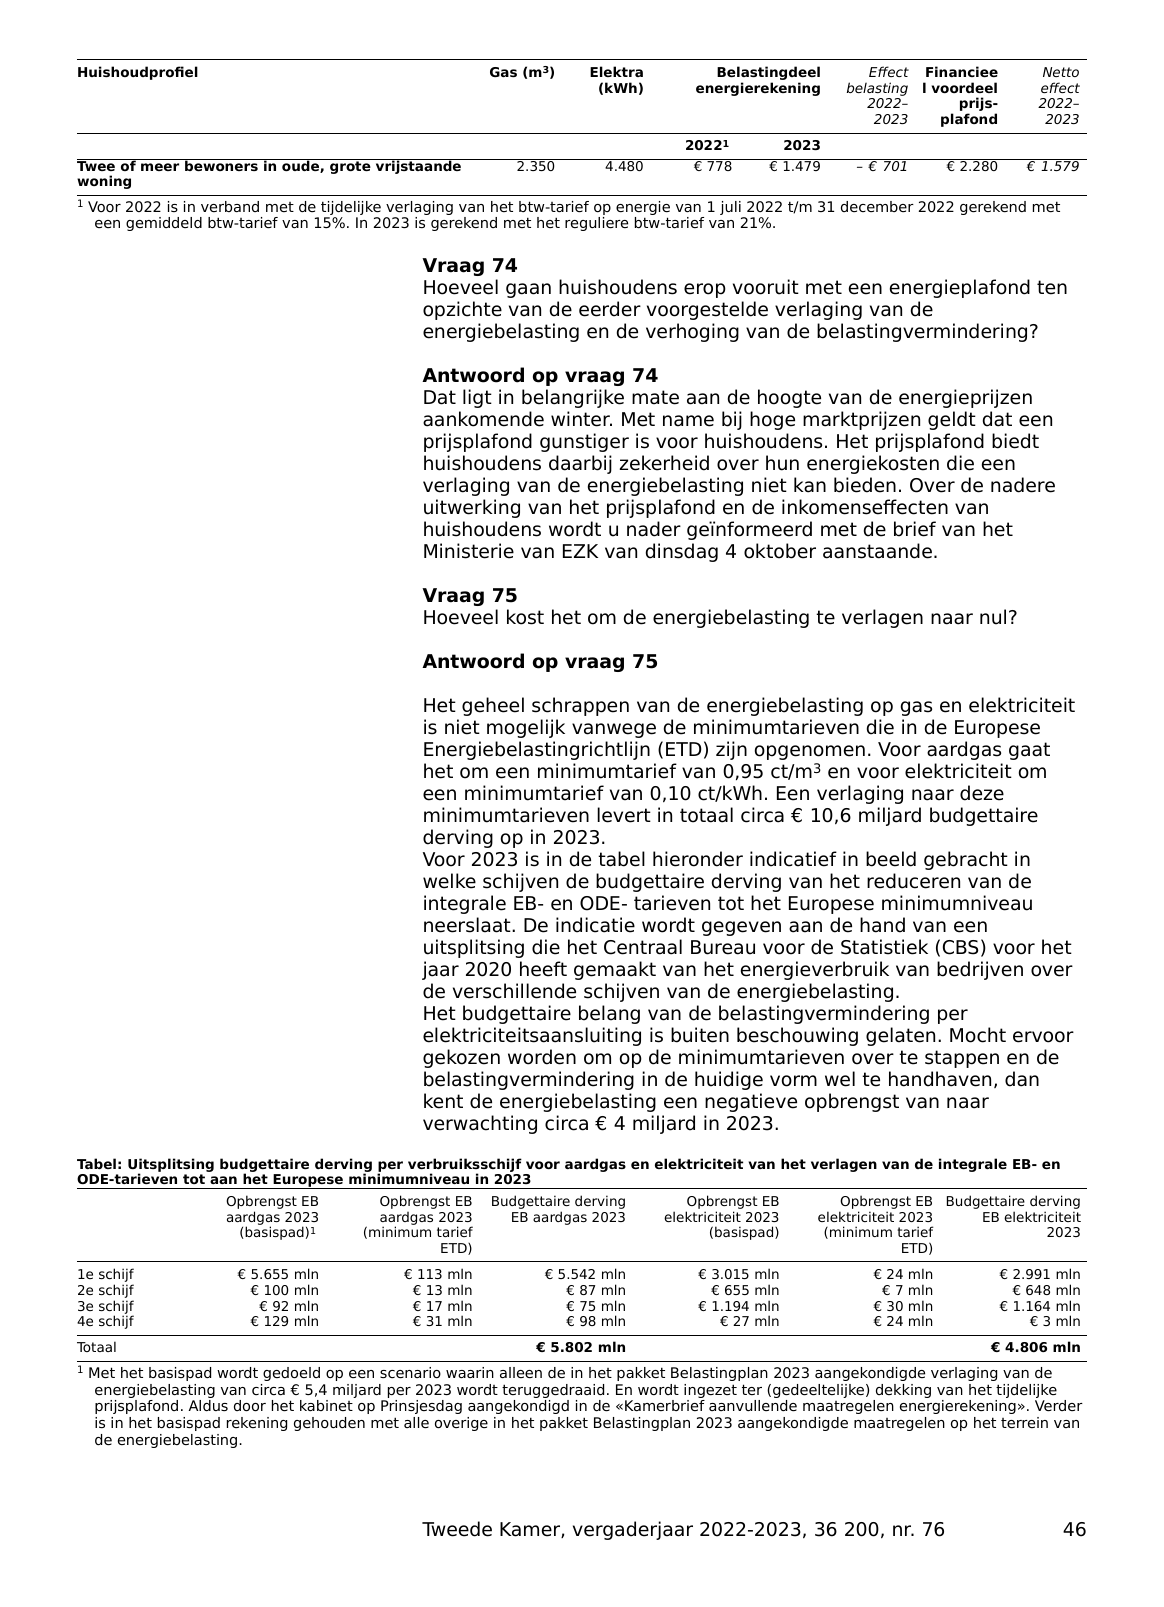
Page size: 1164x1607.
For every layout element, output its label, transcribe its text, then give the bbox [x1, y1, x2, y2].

table_cell € 778 [650, 160, 738, 195]
table_cell 2.350 [473, 160, 561, 195]
table_cell € 5.802 mln [478, 1336, 632, 1361]
table_cell € 31 mln [325, 1314, 478, 1334]
table_cell 1 Voor 2022 is in verband met de tijdelijke verlaging van het btw-tarief op energie van 1 juli 2022 t/m 31 december 2022 gerekend met een gemiddeld btw-tarief van 15%. In 2023 is gerekend met het reguliere btw-tarief van 21%. [77, 196, 1087, 232]
table_cell 2e schijf [77, 1283, 171, 1298]
table_cell 4e schijf [77, 1314, 171, 1334]
text Dat ligt in belangrijke mate aan de hoogte van de energieprijzen aankomende winter. Met name bij hoge marktprijzen geldt dat een prijsplafond gunstiger is voor huishoudens. Het prijsplafond biedt huishoudens daarbij zekerheid over hun energiekosten die een verlaging van de energiebelasting niet kan bieden. Over de nadere uitwerking van het prijsplafond en de inkomenseffecten van huishoudens wordt u nader geïnformeerd met de brief van het Ministerie van EZK van dinsdag 4 oktober aanstaande. [422, 387, 1087, 562]
table_cell [473, 134, 561, 158]
table_cell [827, 134, 915, 158]
table_cell € 113 mln [325, 1262, 478, 1283]
table_cell Opbrengst EB aardgas 2023 (minimum tarief ETD) [325, 1189, 478, 1261]
table_cell Opbrengst EB elektriciteit 2023 (basispad) [632, 1189, 785, 1261]
table_cell € 87 mln [478, 1283, 632, 1298]
table_cell € 655 mln [632, 1283, 785, 1298]
table_cell € 17 mln [325, 1299, 478, 1314]
table_cell Budgettaire derving EB elektriciteit 2023 [939, 1189, 1087, 1261]
table_cell Budgettaire derving EB aardgas 2023 [478, 1189, 632, 1261]
table_cell € 648 mln [939, 1283, 1087, 1298]
table_cell [632, 1336, 785, 1361]
table_cell € 30 mln [785, 1299, 939, 1314]
subtitle Vraag 74 [422, 254, 1087, 277]
table_cell € 27 mln [632, 1314, 785, 1334]
table_cell € 24 mln [785, 1262, 939, 1283]
subtitle Antwoord op vraag 75 [422, 651, 1087, 673]
table_cell € 7 mln [785, 1283, 939, 1298]
subtitle Antwoord op vraag 74 [422, 365, 1087, 387]
table_cell € 75 mln [478, 1299, 632, 1314]
table_cell Twee of meer bewoners in oude, grote vrijstaande woning [77, 160, 472, 195]
table_header Effect belasting 2022–2023 [827, 60, 915, 132]
table_cell € 1.479 [738, 160, 827, 195]
table_cell [785, 1336, 939, 1361]
table_cell € 92 mln [171, 1299, 325, 1314]
table_cell € 1.164 mln [939, 1299, 1087, 1314]
text Hoeveel kost het om de energiebelasting te verlagen naar nul? [422, 607, 1087, 629]
table_cell Totaal [77, 1336, 171, 1361]
table_cell 3e schijf [77, 1299, 171, 1314]
table_cell € 129 mln [171, 1314, 325, 1334]
table_cell 4.480 [561, 160, 649, 195]
table_header Gas (m3) [473, 60, 561, 132]
table_cell [915, 134, 1004, 158]
table_header Huishoudprofiel [77, 60, 472, 132]
table_cell € 100 mln [171, 1283, 325, 1298]
table_cell € 1.579 [1004, 160, 1087, 195]
table_cell € 5.542 mln [478, 1262, 632, 1283]
table_cell € 3 mln [939, 1314, 1087, 1334]
table_cell [561, 134, 649, 158]
table_cell 20221 [650, 134, 738, 158]
table_cell € 13 mln [325, 1283, 478, 1298]
table_cell [77, 134, 472, 158]
table_cell € 3.015 mln [632, 1262, 785, 1283]
table_cell [171, 1336, 325, 1361]
table_cell [77, 1189, 171, 1261]
table_cell – € 701 [827, 160, 915, 195]
table_cell € 2.280 [915, 160, 1004, 195]
table_cell € 24 mln [785, 1314, 939, 1334]
table_cell [325, 1336, 478, 1361]
text Het geheel schrappen van de energiebelasting op gas en elektriciteit is niet mogelijk vanwege de minimumtarieven die in de Europese Energiebelastingrichtlijn (ETD) zijn opgenomen. Voor aardgas gaat het om een minimumtarief van 0,95 ct/m3 en voor elektriciteit om een minimumtarief van 0,10 ct/kWh. Een verlaging naar deze minimumtarieven levert in totaal circa € 10,6 miljard budgettaire derving op in 2023. [422, 695, 1087, 849]
table_cell € 4.806 mln [939, 1336, 1087, 1361]
table_cell € 5.655 mln [171, 1262, 325, 1283]
table_cell € 98 mln [478, 1314, 632, 1334]
table_cell 1 Met het basispad wordt gedoeld op een scenario waarin alleen de in het pakket Belastingplan 2023 aangekondigde verlaging van de energiebelasting van circa € 5,4 miljard per 2023 wordt teruggedraaid. En wordt ingezet ter (gedeeltelijke) dekking van het tijdelijke prijsplafond. Aldus door het kabinet op Prinsjesdag aangekondigd in de «Kamerbrief aanvullende maatregelen energierekening». Verder is in het basispad rekening gehouden met alle overige in het pakket Belastingplan 2023 aangekondigde maatregelen op het terrein van de energiebelasting. [77, 1362, 1087, 1449]
text Voor 2023 is in de tabel hieronder indicatief in beeld gebracht in welke schijven de budgettaire derving van het reduceren van de integrale EB- en ODE- tarieven tot het Europese minimumniveau neerslaat. De indicatie wordt gegeven aan de hand van een uitsplitsing die het Centraal Bureau voor de Statistiek (CBS) voor het jaar 2020 heeft gemaakt van het energieverbruik van bedrijven over de verschillende schijven van de energiebelasting. [422, 849, 1087, 1003]
text Het budgettaire belang van de belastingvermindering per elektriciteitsaansluiting is buiten beschouwing gelaten. Mocht ervoor gekozen worden om op de minimumtarieven over te stappen en de belastingvermindering in de huidige vorm wel te handhaven, dan kent de energiebelasting een negatieve opbrengst van naar verwachting circa € 4 miljard in 2023. [422, 1003, 1087, 1134]
table_cell [1004, 134, 1087, 158]
table_header Tabel: Uitsplitsing budgettaire derving per verbruiksschijf voor aardgas en elektriciteit van het verlagen van de integrale EB- en ODE-tarieven tot aan het Europese minimumniveau in 2023 [77, 1156, 1087, 1188]
text Hoeveel gaan huishoudens erop vooruit met een energieplafond ten opzichte van de eerder voorgestelde verlaging van de energiebelasting en de verhoging van de belastingvermindering? [422, 277, 1087, 342]
table_header Netto effect 2022–2023 [1004, 60, 1087, 132]
table_header Elektra (kWh) [561, 60, 649, 132]
table_cell 2023 [738, 134, 827, 158]
table_header Belastingdeel energierekening [650, 60, 827, 132]
table_cell 1e schijf [77, 1262, 171, 1283]
table_header Financieel voordeel prijs-plafond [915, 60, 1004, 132]
table_cell Opbrengst EB aardgas 2023 (basispad)1 [171, 1189, 325, 1261]
subtitle Vraag 75 [422, 585, 1087, 607]
table_cell Opbrengst EB elektriciteit 2023 (minimum tarief ETD) [785, 1189, 939, 1261]
table_cell € 1.194 mln [632, 1299, 785, 1314]
table_cell € 2.991 mln [939, 1262, 1087, 1283]
